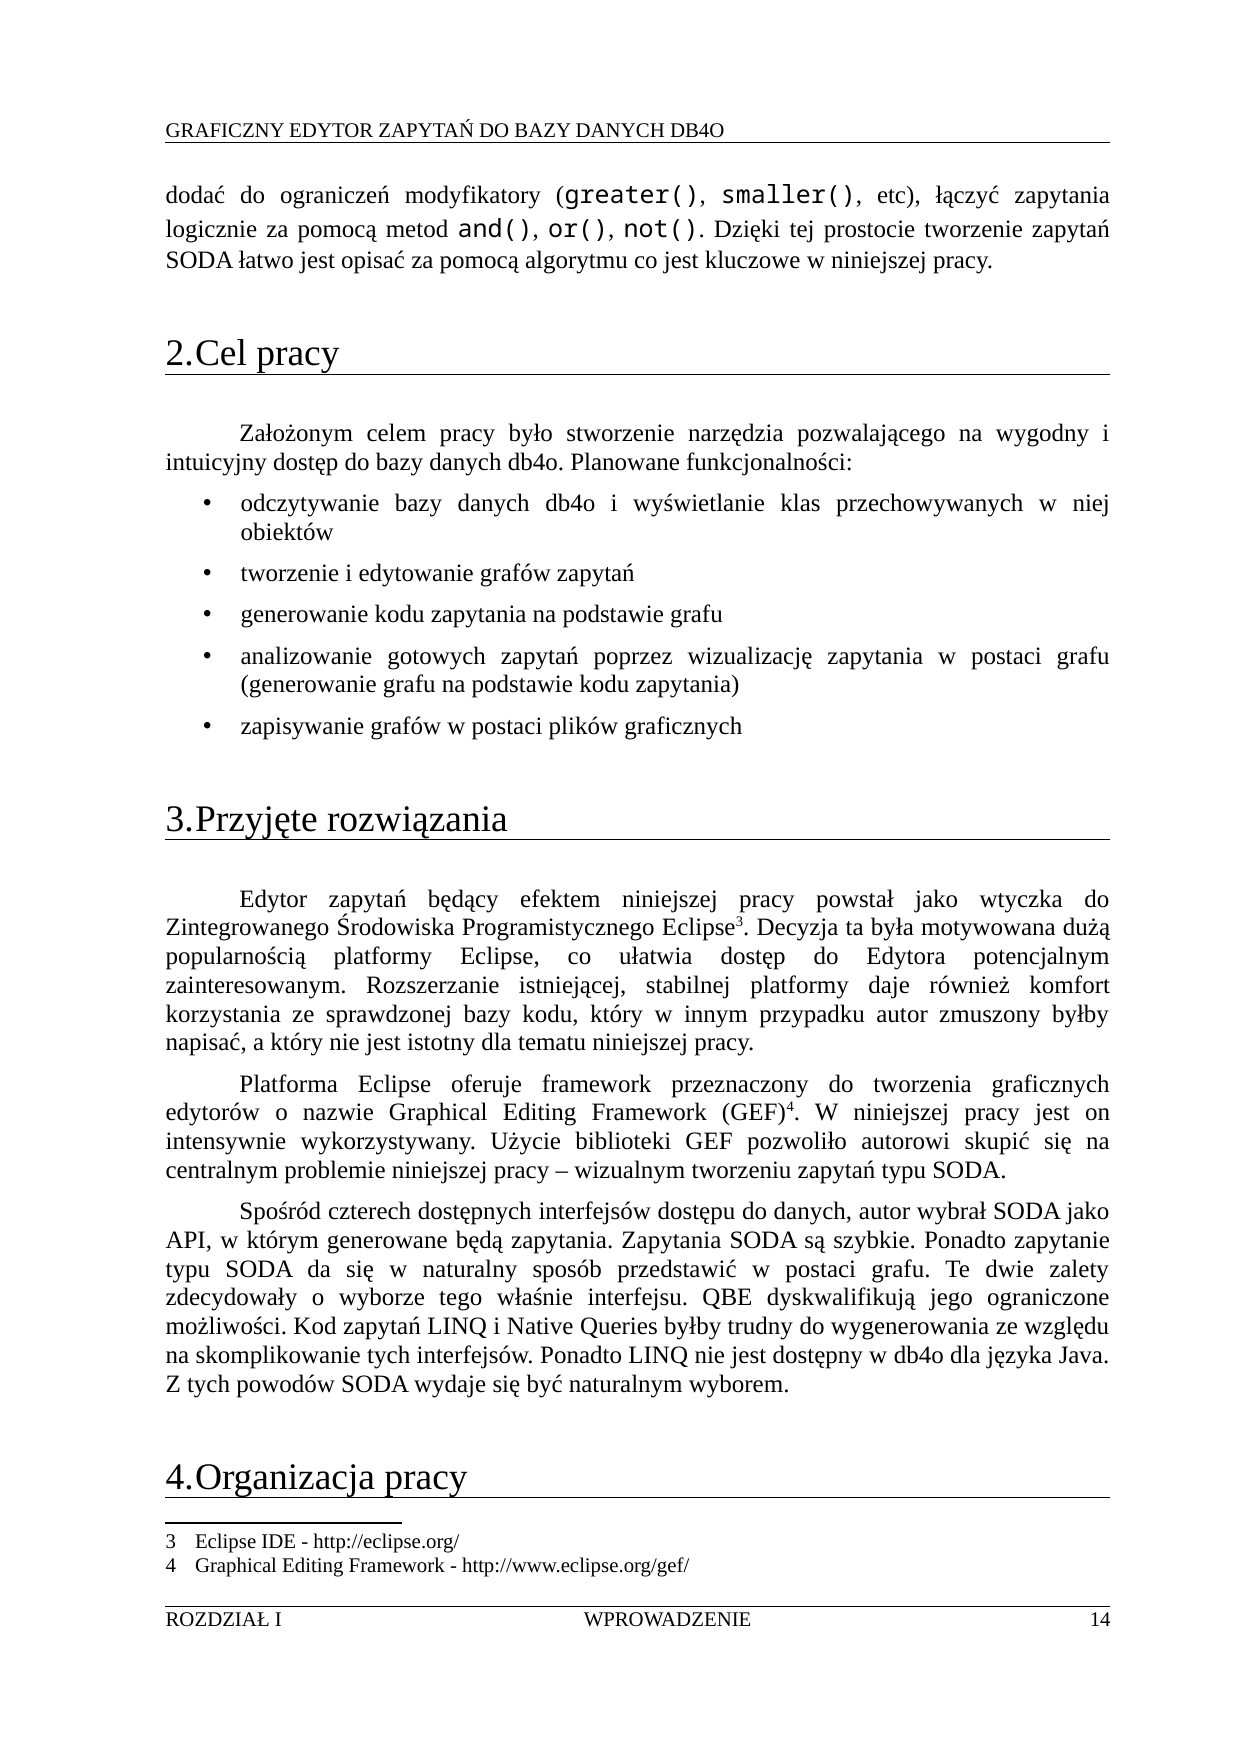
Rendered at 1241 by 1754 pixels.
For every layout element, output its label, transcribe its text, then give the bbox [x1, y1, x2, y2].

subtitle Organizacja pracy [165, 1454, 1110, 1497]
text Spośród czterech dostępnych interfejsów dostępu do danych, autor wybrał SODA jako API, w którym generowane będą zapytania. Zapytania SODA są szybkie. Ponadto zapytanie typu SODA da się w naturalny sposób przedstawić w postaci grafu. Te dwie zalety zdecydowały o wyborze tego właśnie interfejsu. QBE dyskwalifikują jego ograniczone możliwości. Kod zapytań LINQ i Native Queries byłby trudny do wygenerowania ze względu na skomplikowanie tych interfejsów. Ponadto LINQ nie jest dostępny w db4o dla języka Java. Z tych powodów SODA wydaje się być naturalnym wyborem. [165, 1196, 1110, 1397]
list generowanie kodu zapytania na podstawie grafu [203, 599, 1110, 628]
list analizowanie gotowych zapytań poprzez wizualizację zapytania w postaci grafu (generowanie grafu na podstawie kodu zapytania) [203, 641, 1110, 698]
list odczytywanie bazy danych db4o i wyświetlanie klas przechowywanych w niej obiektów [203, 488, 1110, 546]
text Graphical Editing Framework - http://www.eclipse.org/gef/ [165, 1553, 1110, 1577]
text Eclipse IDE - http://eclipse.org/ [165, 1529, 1110, 1553]
text Edytor zapytań będący efektem niniejszej pracy powstał jako wtyczka do Zintegrowanego Środowiska Programistycznego Eclipse. Decyzja ta była motywowana dużą popularnością platformy Eclipse, co ułatwia dostęp do Edytora potencjalnym zainteresowanym. Rozszerzanie istniejącej, stabilnej platformy daje również komfort korzystania ze sprawdzonej bazy kodu, który w innym przypadku autor zmuszony byłby napisać, a który nie jest istotny dla tematu niniejszej pracy. [165, 884, 1110, 1056]
subtitle Cel pracy [165, 331, 1110, 374]
text Platforma Eclipse oferuje framework przeznaczony do tworzenia graficznych edytorów o nazwie Graphical Editing Framework (GEF). W niniejszej pracy jest on intensywnie wykorzystywany. Użycie biblioteki GEF pozwoliło autorowi skupić się na centralnym problemie niniejszej pracy – wizualnym tworzeniu zapytań typu SODA. [165, 1069, 1110, 1184]
text Założonym celem pracy było stworzenie narzędzia pozwalającego na wygodny i intuicyjny dostęp do bazy danych db4o. Planowane funkcjonalności: [165, 418, 1110, 476]
subtitle Przyjęte rozwiązania [165, 796, 1110, 839]
text dodać do ograniczeń modyfikatory (greater(), smaller(), etc), łączyć zapytania logicznie za pomocą metod and(), or(), not(). Dzięki tej prostocie tworzenie zapytań SODA łatwo jest opisać za pomocą algorytmu co jest kluczowe w niniejszej pracy. [165, 177, 1110, 274]
list tworzenie i edytowanie grafów zapytań [203, 558, 1110, 587]
list zapisywanie grafów w postaci plików graficznych [203, 711, 1110, 739]
